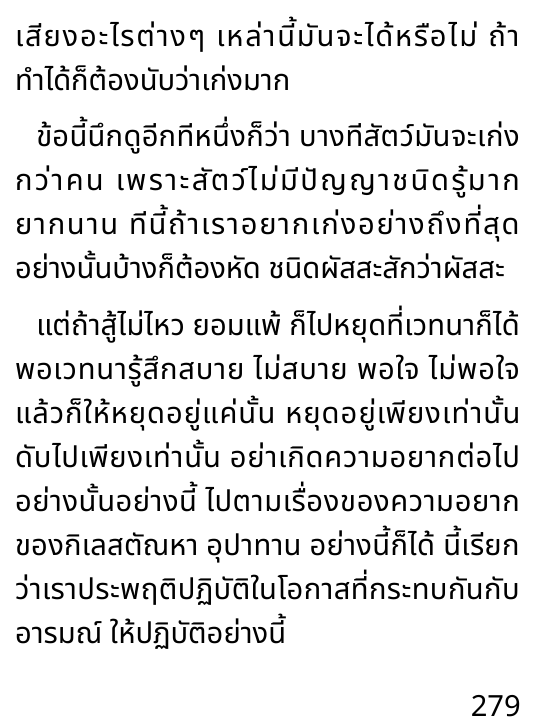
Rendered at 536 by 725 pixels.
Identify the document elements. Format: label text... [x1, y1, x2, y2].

text แต่ถ้าสู้ไม่ไหว ยอมแพ้ ก็ไปหยุดที่เวทนาก็ได้ พอเวทนารู้สึกสบาย ไม่สบาย พอใจ ไม่พอใจ แล้วก็ให้หยุดอยู่แค่นั้น หยุดอยู่เพียงเท่านั้น ดับไปเพียงเท่านั้น อย่าเกิดความอยากต่อไปอย่างนั้นอย่างนี้ ไปตามเรื่องของความอยากของกิเลสตัณหา อุปาทาน อย่างนี้ก็ได้ นี้เรียกว่าเราประพฤติปฏิบัติในโอกาสที่กระทบกันกับอารมณ์ ให้ปฏิบัติอย่างนี้ [15, 304, 521, 657]
text เสียงอะไรต่างๆ เหล่านี้มันจะได้หรือไม่ ถ้าทำได้ก็ต้องนับว่าเก่งมาก [15, 15, 521, 103]
text ข้อนี้นึกดูอีกทีหนึ่งก็ว่า บางทีสัตว์มันจะเก่งกว่าคน เพราะสัตว์ไม่มีปัญญาชนิดรู้มากยากนาน ทีนี้ถ้าเราอยากเก่งอย่างถึงที่สุดอย่างนั้นบ้างก็ต้องหัด ชนิดผัสสะสักว่าผัสสะ [15, 116, 521, 292]
